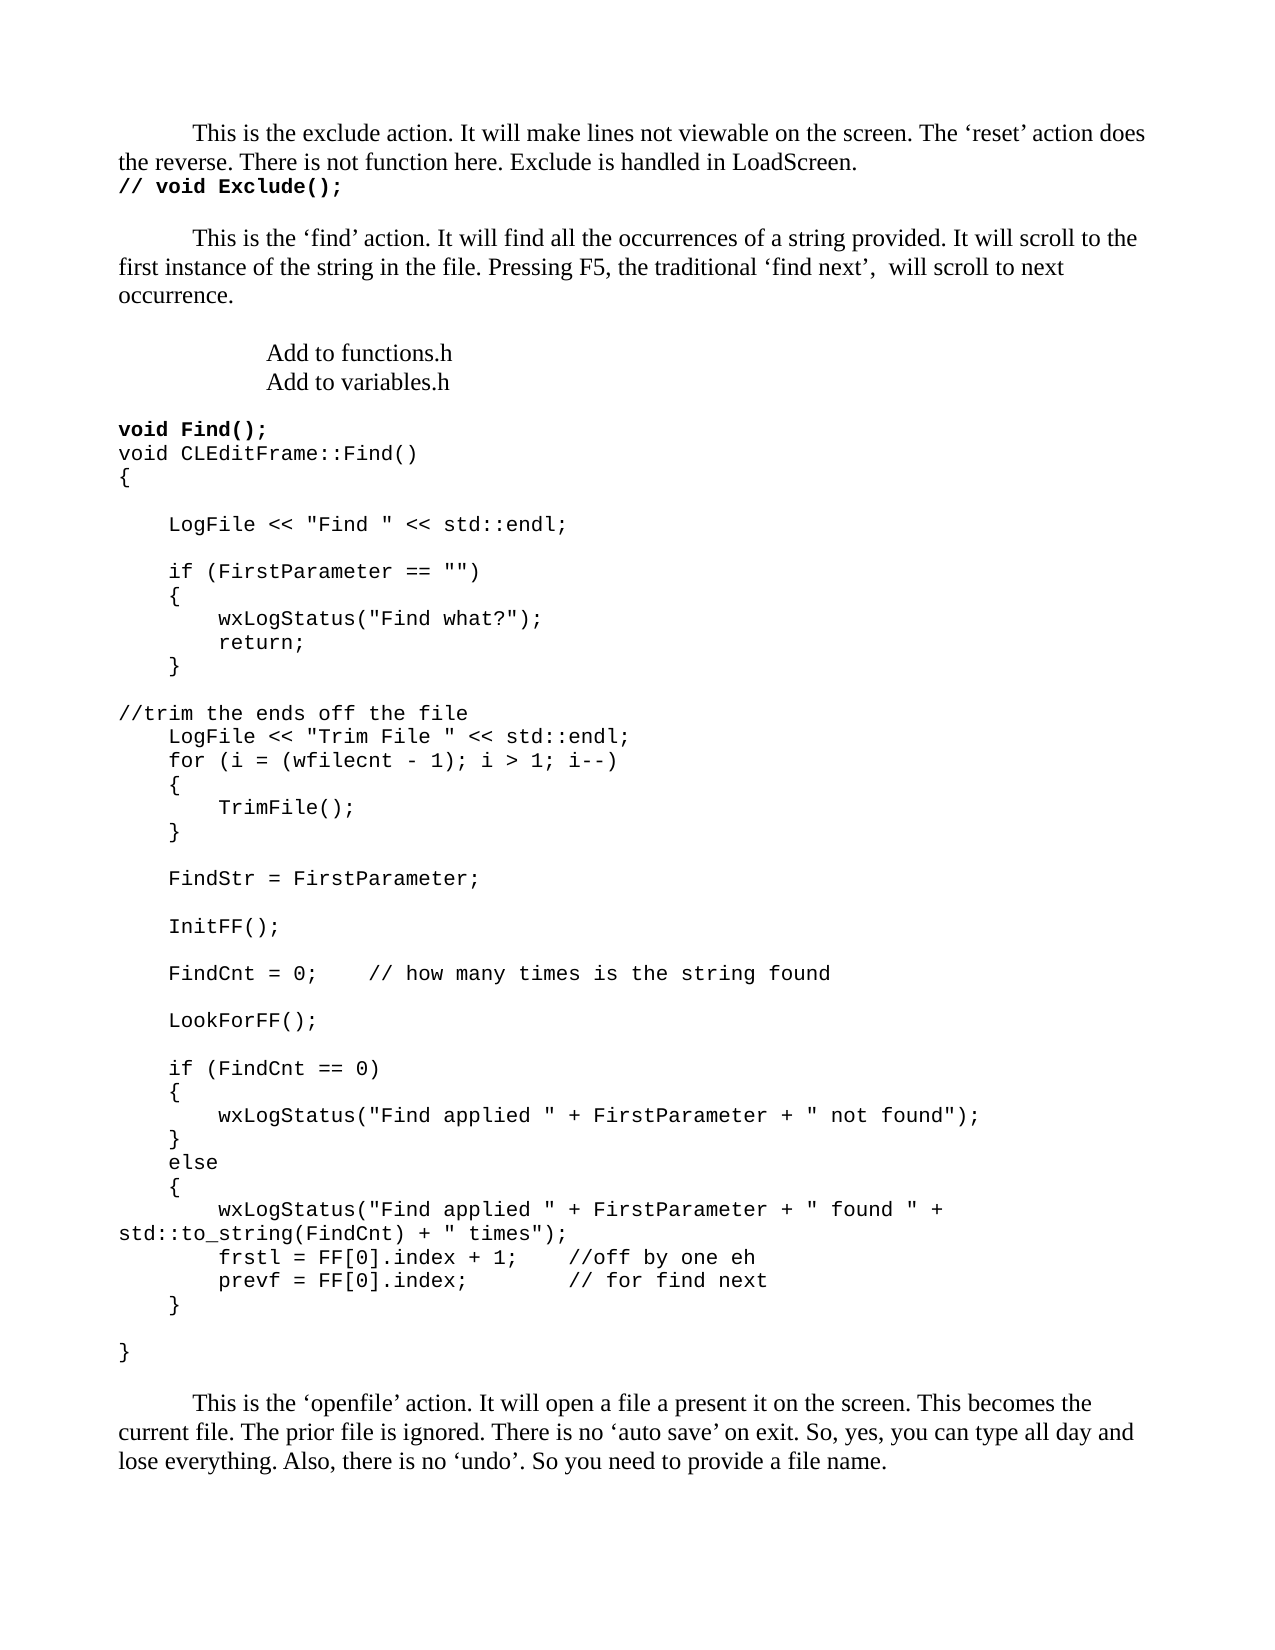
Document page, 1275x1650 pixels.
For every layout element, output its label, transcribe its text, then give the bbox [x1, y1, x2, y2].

text void Find(); [118, 419, 1157, 443]
text else [118, 1152, 1157, 1176]
text } [118, 1294, 1157, 1318]
text return; [118, 632, 1157, 656]
text FindStr = FirstParameter; [118, 868, 1157, 892]
text for (i = (wfilecnt - 1); i > 1; i--) [118, 750, 1157, 774]
text Add to functions.h [118, 338, 1157, 367]
text LogFile << "Find " << std::endl; [118, 514, 1157, 537]
text wxLogStatus("Find applied " + FirstParameter + " found " + std::to_string(FindCnt) + " times"); [118, 1199, 1157, 1247]
text LookForFF(); [118, 1010, 1157, 1034]
text } [118, 1341, 1157, 1365]
text void CLEditFrame::Find() [118, 443, 1157, 466]
text } [118, 656, 1157, 679]
text { [118, 1176, 1157, 1199]
text } [118, 821, 1157, 845]
text { [118, 1081, 1157, 1105]
text Add to variables.h [118, 367, 1157, 395]
text if (FirstParameter == "") [118, 561, 1157, 584]
text wxLogStatus("Find what?"); [118, 608, 1157, 632]
text TrimFile(); [118, 797, 1157, 821]
text //trim the ends off the file [118, 703, 1157, 726]
text wxLogStatus("Find applied " + FirstParameter + " not found"); [118, 1105, 1157, 1128]
text FindCnt = 0; // how many times is the string found [118, 963, 1157, 987]
text This is the exclude action. It will make lines not viewable on the screen. The ‘reset’ action does the reverse. There is not function here. Exclude is handled in LoadScreen. [118, 118, 1157, 176]
text if (FindCnt == 0) [118, 1057, 1157, 1081]
text This is the ‘find’ action. It will find all the occurrences of a string provided. It will scroll to the first instance of the string in the file. Pressing F5, the traditional ‘find next’, will scroll to next occurrence. [118, 223, 1157, 309]
text This is the ‘openfile’ action. It will open a file a present it on the screen. This becomes the current file. The prior file is ignored. There is no ‘auto save’ on exit. So, yes, you can type all day and lose everything. Also, there is no ‘undo’. So you need to provide a file name. [118, 1388, 1157, 1475]
text InitFF(); [118, 916, 1157, 939]
text LogFile << "Trim File " << std::endl; [118, 726, 1157, 750]
text } [118, 1128, 1157, 1152]
text // void Exclude(); [118, 176, 1157, 199]
text prevf = FF[0].index; // for find next [118, 1270, 1157, 1294]
text { [118, 466, 1157, 490]
text { [118, 584, 1157, 608]
text { [118, 774, 1157, 797]
text frstl = FF[0].index + 1; //off by one eh [118, 1247, 1157, 1270]
